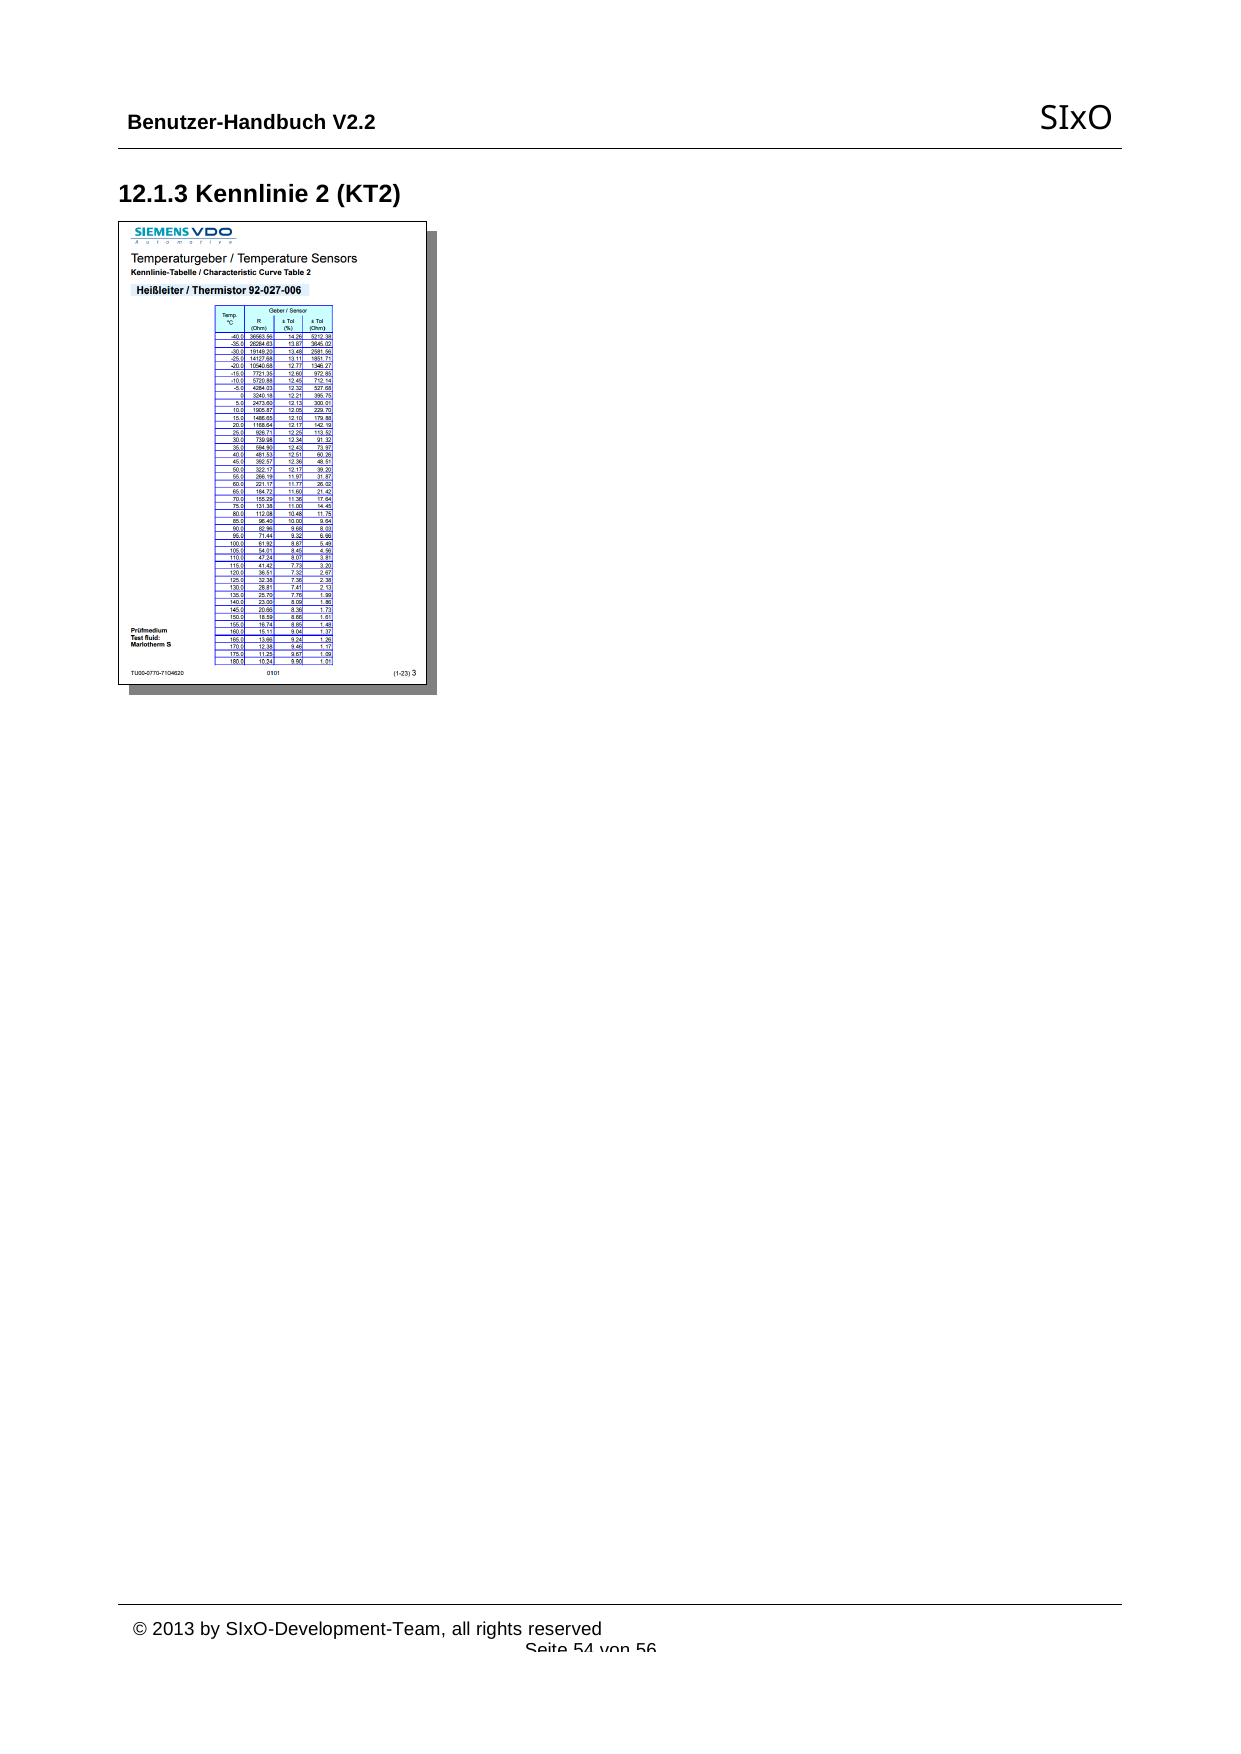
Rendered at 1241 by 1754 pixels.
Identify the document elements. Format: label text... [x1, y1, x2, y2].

subtitle Kennlinie 2 (KT2) [118, 180, 1122, 208]
picture [119, 222, 426, 684]
